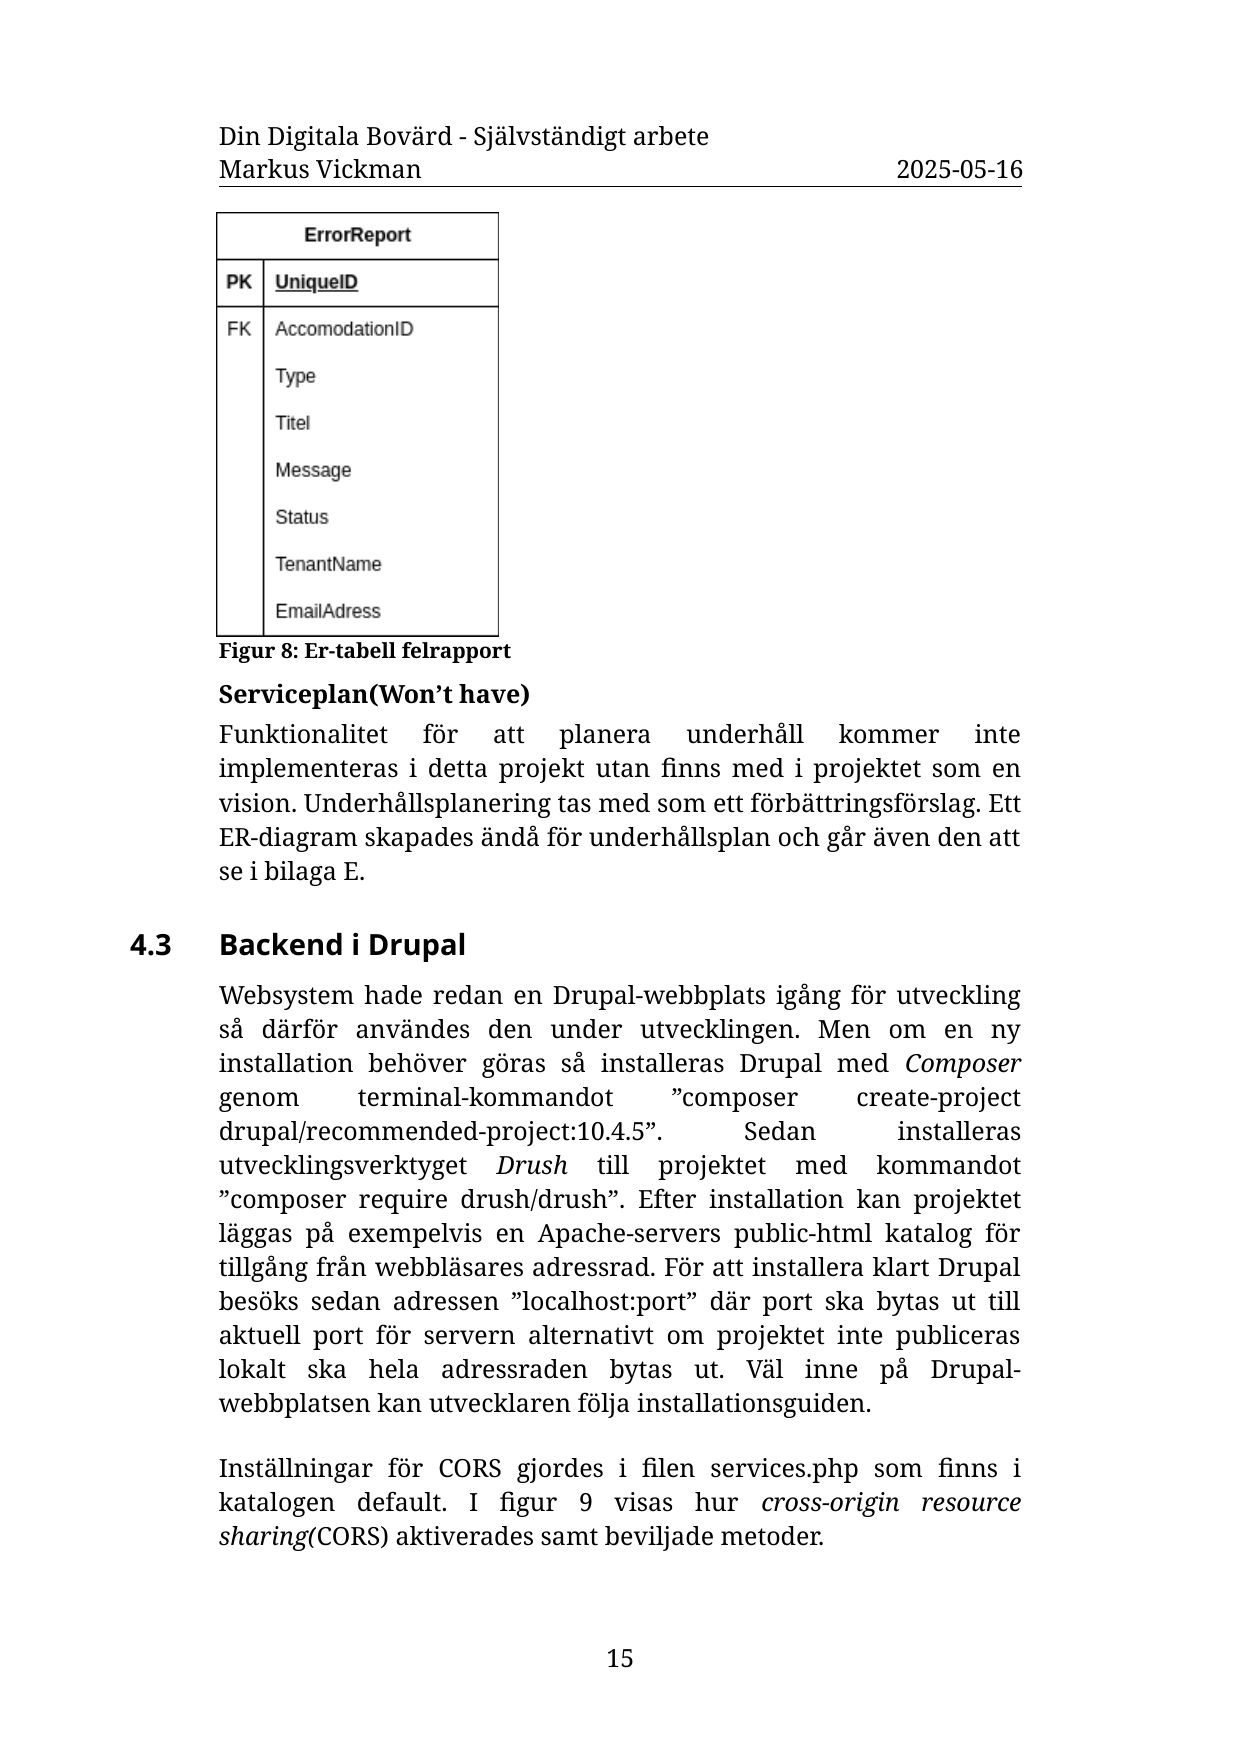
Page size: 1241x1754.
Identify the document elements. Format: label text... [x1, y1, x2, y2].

picture [216, 212, 499, 637]
text Figur 8: Er-tabell felrapport [218, 637, 1022, 664]
text Serviceplan(Won’t have) [218, 677, 1022, 711]
text Inställningar för CORS gjordes i filen services.php som finns i katalogen default. I figur 9 visas hur cross-origin resource sharing(CORS) aktiverades samt beviljade metoder. [218, 1451, 1022, 1553]
text Websystem hade redan en Drupal-webbplats igång för utveckling så därför användes den under utvecklingen. Men om en ny installation behöver göras så installeras Drupal med Composer genom terminal-kommandot ”composer create-project drupal/recommended-project:10.4.5”. Sedan installeras utvecklingsverktyget Drush till projektet med kommandot ”composer require drush/drush”. Efter installation kan projektet läggas på exempelvis en Apache-servers public-html katalog för tillgång från webbläsares adressrad. För att installera klart Drupal besöks sedan adressen ”localhost:port” där port ska bytas ut till aktuell port för servern alternativt om projektet inte publiceras lokalt ska hela adressraden bytas ut. Väl inne på Drupal-webbplatsen kan utvecklaren följa installationsguiden. [218, 977, 1022, 1420]
text Funktionalitet för att planera underhåll kommer inte implementeras i detta projekt utan finns med i projektet som en vision. Underhållsplanering tas med som ett förbättringsförslag. Ett ER-diagram skapades ändå för underhållsplan och går även den att se i bilaga E. [218, 717, 1022, 887]
subtitle Backend i Drupal [130, 924, 1022, 964]
